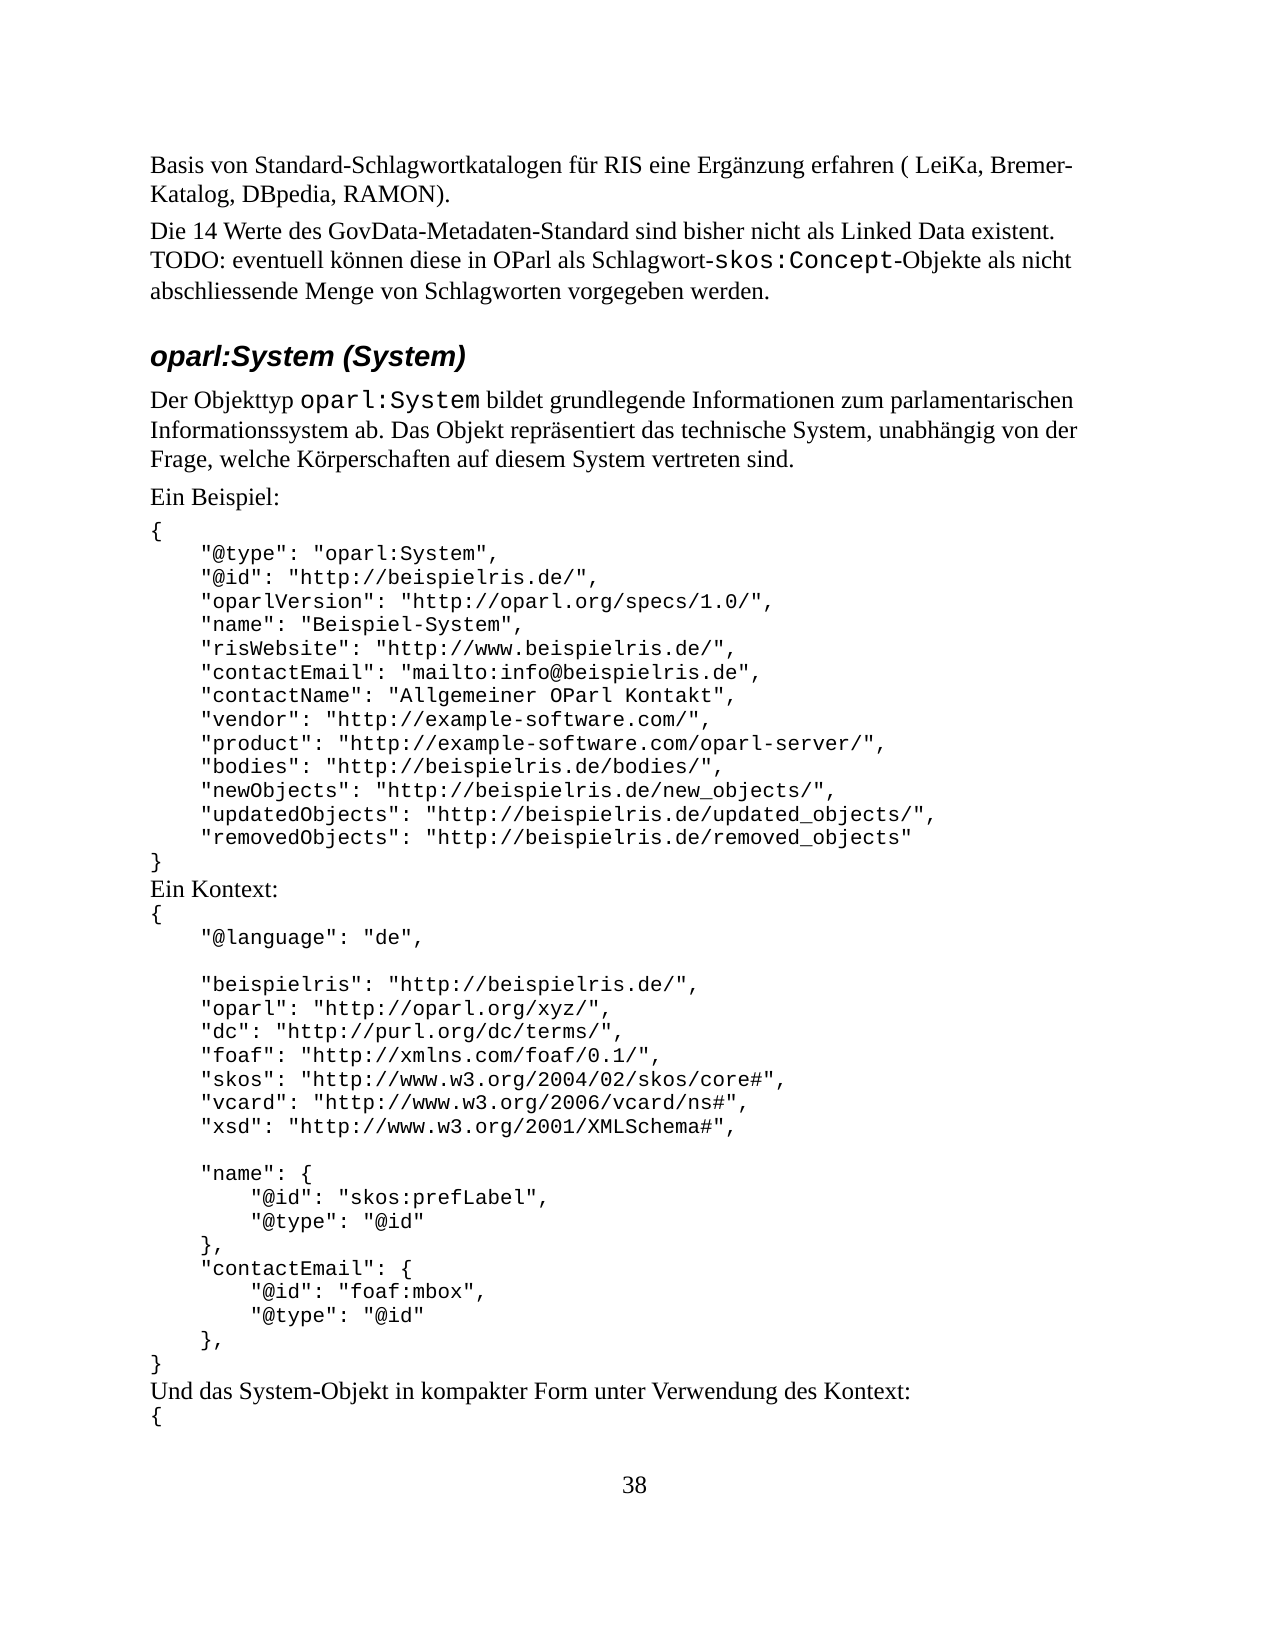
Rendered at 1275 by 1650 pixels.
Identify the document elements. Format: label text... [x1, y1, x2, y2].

text "skos": "http://www.w3.org/2004/02/skos/core#", [150, 1069, 1125, 1092]
text } [150, 1352, 1125, 1376]
text Ein Beispiel: [150, 482, 1125, 511]
text "@id": "foaf:mbox", [150, 1282, 1125, 1305]
subtitle oparl:System (System) [150, 339, 1125, 372]
text Die 14 Werte des GovData-Metadaten-Standard sind bisher nicht als Linked Data existent. TODO: eventuell können diese in OParl als Schlagwort-skos:Concept-Objekte als nicht abschliessende Menge von Schlagworten vorgegeben werden. [150, 216, 1125, 305]
text "product": "http://example-software.com/oparl-server/", [150, 733, 1125, 756]
text "xsd": "http://www.w3.org/2001/XMLSchema#", [150, 1116, 1125, 1140]
text "name": { [150, 1163, 1125, 1187]
text "name": "Beispiel-System", [150, 614, 1125, 638]
text Der Objekttyp oparl:System bildet grundlegende Informationen zum parlamentarischen Informationssystem ab. Das Objekt repräsentiert das technische System, unabhängig von der Frage, welche Körperschaften auf diesem System vertreten sind. [150, 385, 1125, 473]
text Ein Kontext: [150, 874, 1125, 903]
text "risWebsite": "http://www.beispielris.de/", [150, 638, 1125, 662]
text { [150, 903, 1125, 927]
text "foaf": "http://xmlns.com/foaf/0.1/", [150, 1045, 1125, 1069]
text "contactEmail": { [150, 1258, 1125, 1282]
text { [150, 520, 1125, 543]
text "@id": "http://beispielris.de/", [150, 567, 1125, 591]
text "oparl": "http://oparl.org/xyz/", [150, 998, 1125, 1021]
text "vendor": "http://example-software.com/", [150, 709, 1125, 733]
text "oparlVersion": "http://oparl.org/specs/1.0/", [150, 591, 1125, 614]
text "dc": "http://purl.org/dc/terms/", [150, 1021, 1125, 1045]
text "@id": "skos:prefLabel", [150, 1187, 1125, 1211]
text "bodies": "http://beispielris.de/bodies/", [150, 756, 1125, 780]
text "vcard": "http://www.w3.org/2006/vcard/ns#", [150, 1092, 1125, 1116]
text "@language": "de", [150, 927, 1125, 951]
text "@type": "oparl:System", [150, 543, 1125, 567]
text } [150, 851, 1125, 874]
text "@type": "@id" [150, 1305, 1125, 1329]
text }, [150, 1234, 1125, 1258]
text "beispielris": "http://beispielris.de/", [150, 974, 1125, 998]
text }, [150, 1329, 1125, 1352]
text "newObjects": "http://beispielris.de/new_objects/", [150, 780, 1125, 803]
text "@type": "@id" [150, 1211, 1125, 1234]
text "updatedObjects": "http://beispielris.de/updated_objects/", [150, 803, 1125, 827]
text "removedObjects": "http://beispielris.de/removed_objects" [150, 827, 1125, 851]
text Und das System-Objekt in kompakter Form unter Verwendung des Kontext: [150, 1376, 1125, 1405]
text "contactEmail": "mailto:info@beispielris.de", [150, 662, 1125, 685]
text Basis von Standard-Schlagwortkatalogen für RIS eine Ergänzung erfahren ( LeiKa, Bremer-Katalog, DBpedia, RAMON). [150, 150, 1125, 207]
text "contactName": "Allgemeiner OParl Kontakt", [150, 685, 1125, 709]
text { [150, 1405, 1125, 1428]
